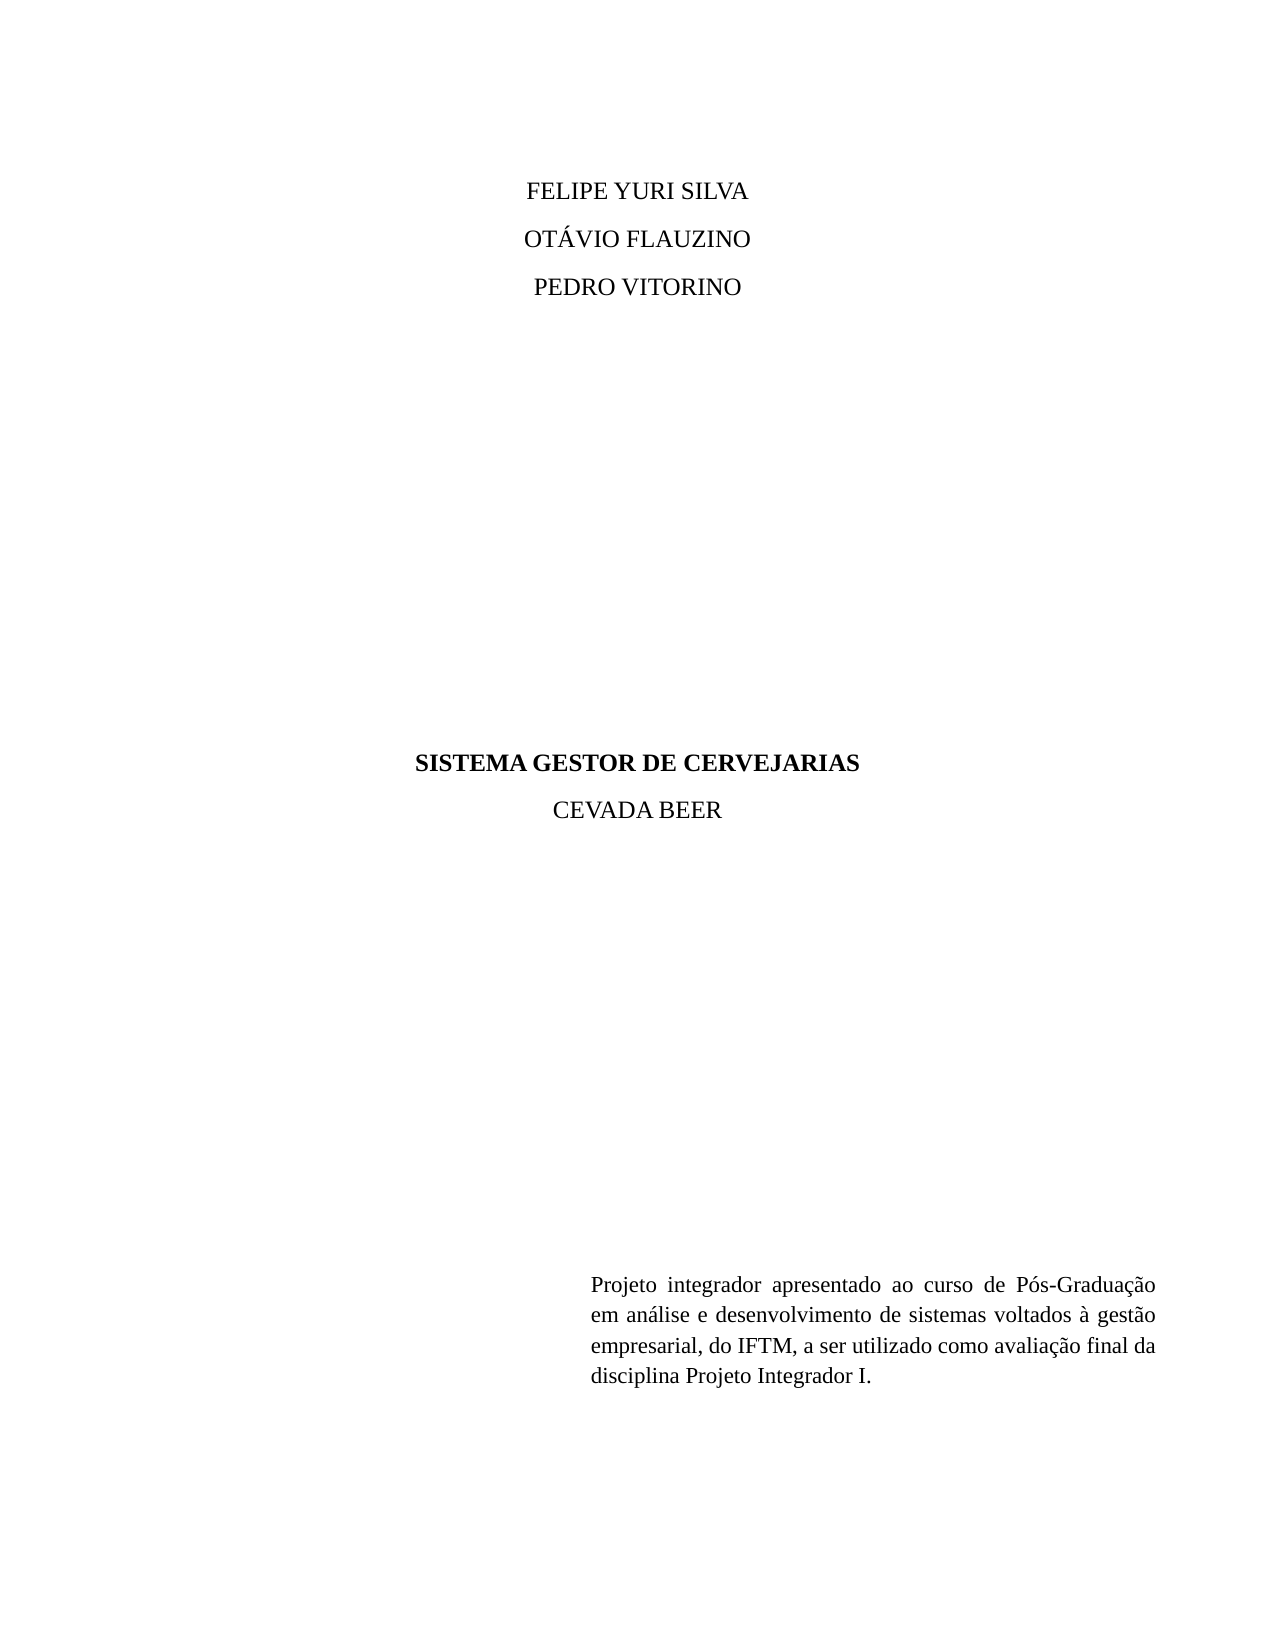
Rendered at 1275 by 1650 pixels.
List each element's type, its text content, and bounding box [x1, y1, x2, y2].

text Projeto integrador apresentado ao curso de Pós-Graduação em análise e desenvolvimento de sistemas voltados à gestão empresarial, do IFTM, a ser utilizado como avaliação final da disciplina Projeto Integrador I. [591, 1271, 1157, 1388]
text PEDRO VITORINO [118, 272, 1157, 300]
text CEVADA BEER [118, 795, 1157, 824]
text FELIPE YURI SILVA [118, 176, 1157, 205]
text OTÁVIO FLAUZINO [118, 224, 1157, 253]
text SISTEMA GESTOR DE CERVEJARIAS [118, 748, 1157, 776]
